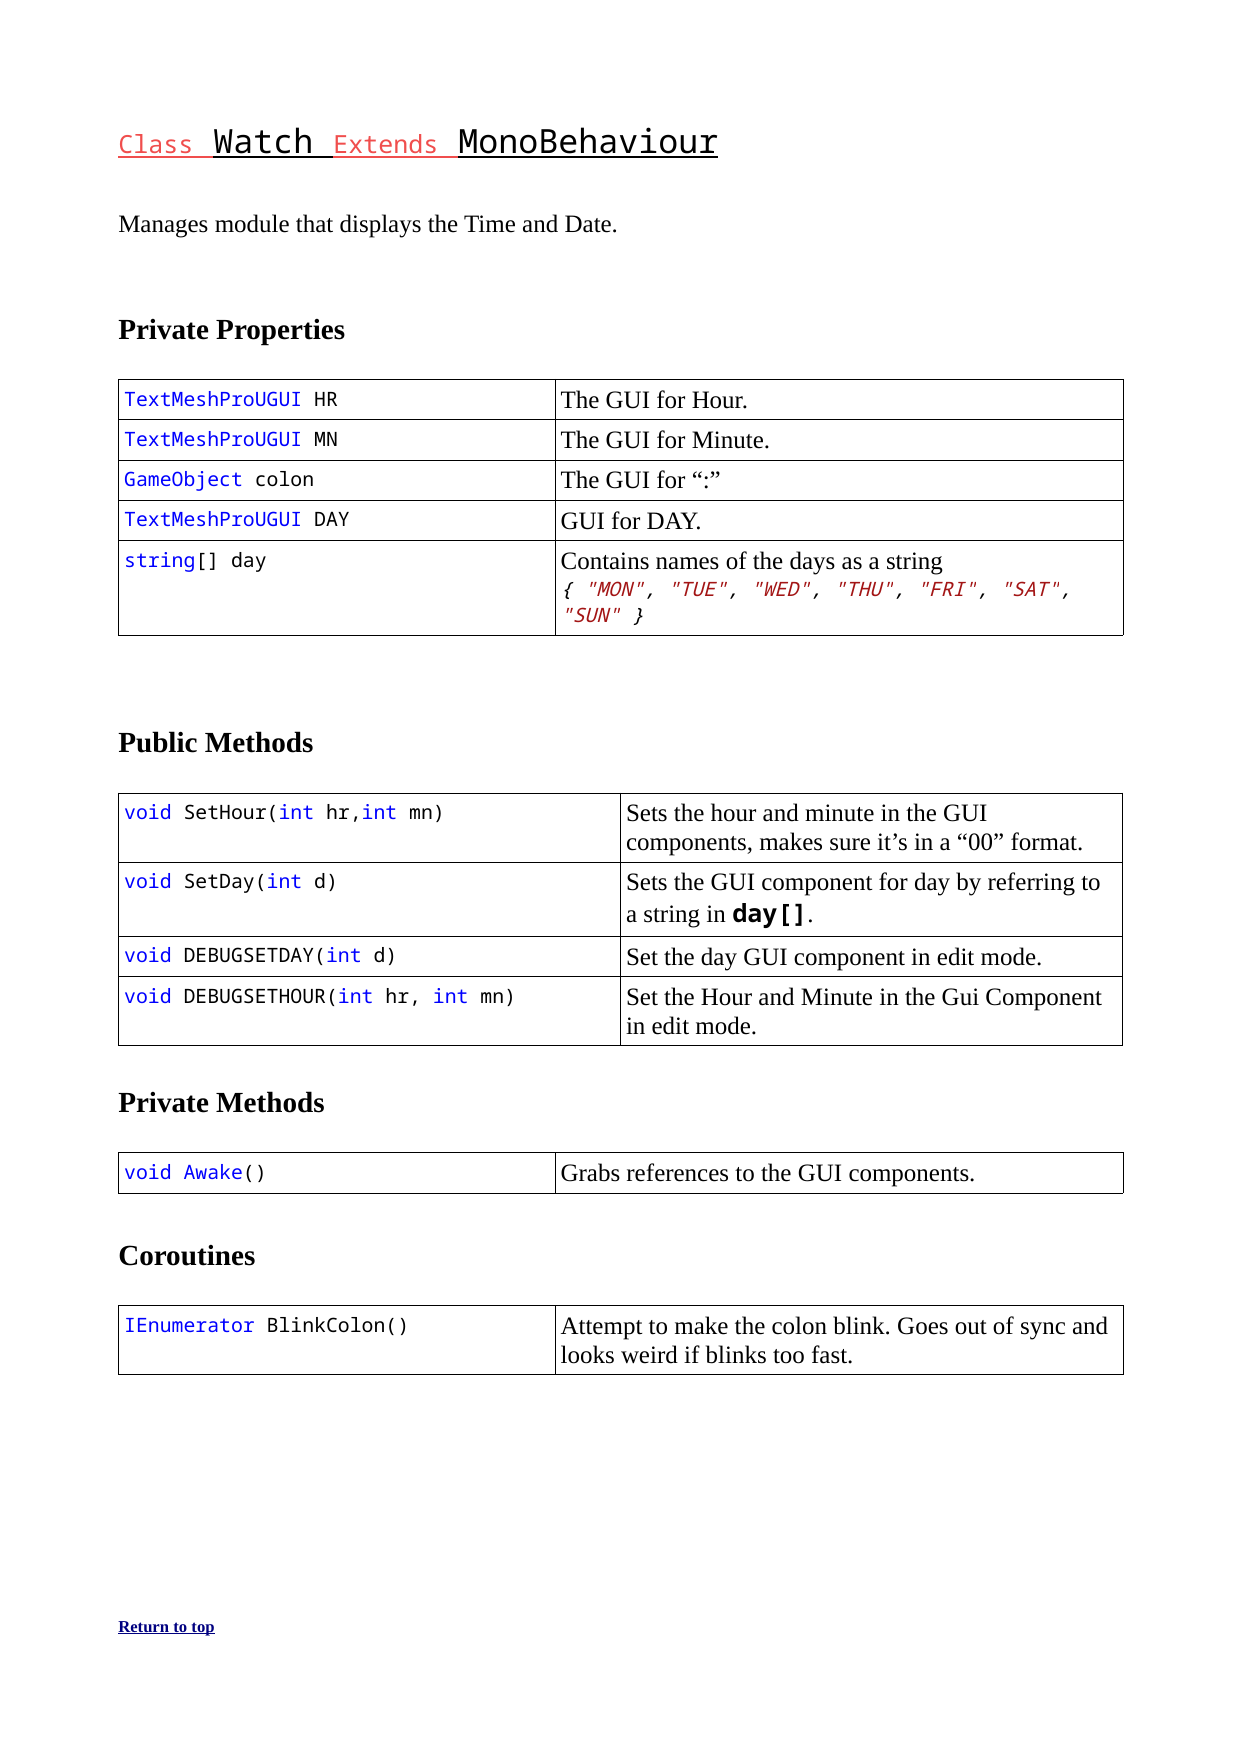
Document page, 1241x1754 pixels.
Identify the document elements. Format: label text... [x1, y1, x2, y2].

table_cell TextMeshProUGUI DAY [119, 501, 555, 540]
table_cell TextMeshProUGUI MN [119, 420, 555, 459]
table_cell Sets the GUI component for day by referring to a string in day[]. [621, 863, 1122, 936]
table_header The GUI for Hour. [556, 380, 1123, 419]
table_cell string[] day [119, 541, 555, 634]
table_header IEnumerator BlinkColon() [119, 1306, 555, 1374]
table_cell void SetDay(int d) [119, 863, 620, 936]
table_header Sets the hour and minute in the GUI components, makes sure it’s in a “00” format. [621, 794, 1122, 862]
table_header TextMeshProUGUI HR [119, 380, 555, 419]
table_cell The GUI for “:” [556, 461, 1123, 500]
text Class Watch Extends MonoBehaviour [118, 118, 1122, 163]
table_header Grabs references to the GUI components. [556, 1153, 1123, 1193]
text Private Methods [118, 1085, 1122, 1119]
table_cell Set the day GUI component in edit mode. [621, 937, 1122, 976]
text Private Properties [118, 312, 1122, 345]
text Public Methods [118, 725, 1122, 759]
table_header void DEBUGSETHOUR(int hr, int mn) [119, 977, 620, 1045]
table_header void SetHour(int hr,int mn) [119, 794, 620, 862]
table_cell void DEBUGSETDAY(int d) [119, 937, 620, 976]
table_cell GameObject colon [119, 461, 555, 500]
table_cell Contains names of the days as a string { "MON", "TUE", "WED", "THU", "FRI", "SAT", "SUN" } [556, 541, 1123, 634]
table_header Attempt to make the colon blink. Goes out of sync and looks weird if blinks too fast. [556, 1306, 1123, 1374]
table_cell The GUI for Minute. [556, 420, 1123, 459]
table_header void Awake() [119, 1153, 555, 1193]
text Coroutines [118, 1238, 1122, 1272]
table_cell GUI for DAY. [556, 501, 1123, 540]
text Manages module that displays the Time and Date. [118, 209, 1122, 238]
table_header Set the Hour and Minute in the Gui Component in edit mode. [621, 977, 1122, 1045]
